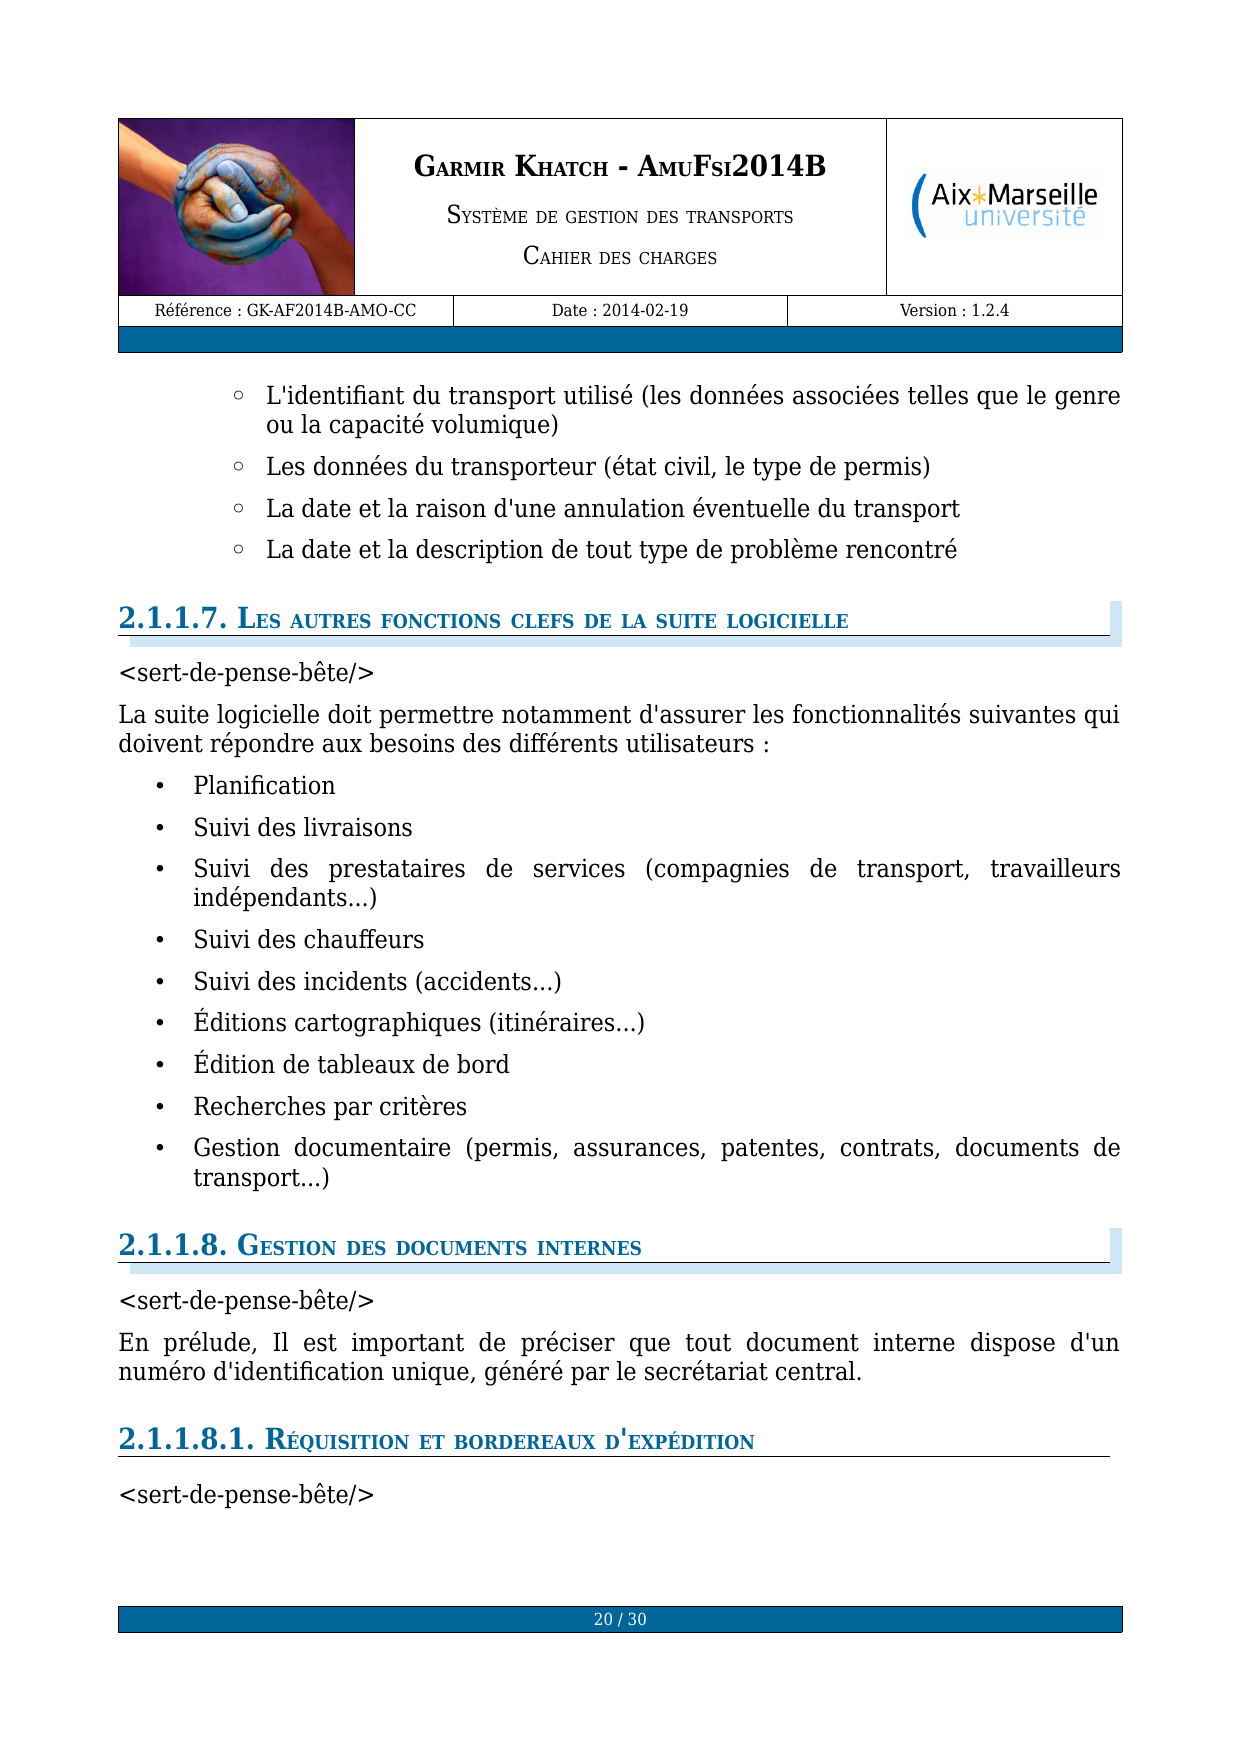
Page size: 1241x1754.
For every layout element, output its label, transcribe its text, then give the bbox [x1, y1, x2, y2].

list L'identifiant du transport utilisé (les données associées telles que le genre ou la capacité volumique) [228, 381, 1122, 439]
list Suivi des livraisons [156, 813, 1122, 842]
text En prélude, Il est important de préciser que tout document interne dispose d'un numéro d'identification unique, généré par le secrétariat central. [118, 1328, 1122, 1386]
subtitle Gestion des documents internes [118, 1228, 1110, 1262]
list Édition de tableaux de bord [156, 1050, 1122, 1079]
picture [887, 126, 1122, 288]
picture [119, 119, 354, 295]
text <sert-de-pense-bête/> [118, 659, 1122, 688]
list Gestion documentaire (permis, assurances, patentes, contrats, documents de transport...) [156, 1134, 1122, 1192]
subtitle Réquisition et bordereaux d'expédition [118, 1422, 1110, 1456]
subtitle Les autres fonctions clefs de la suite logicielle [118, 601, 1110, 635]
text La suite logicielle doit permettre notamment d'assurer les fonctionnalités suivantes qui doivent répondre aux besoins des différents utilisateurs : [118, 700, 1122, 759]
text <sert-de-pense-bête/> [118, 1286, 1122, 1315]
list Suivi des chauffeurs [156, 925, 1122, 954]
list La date et la raison d'une annulation éventuelle du transport [228, 494, 1122, 523]
list La date et la description de tout type de problème rencontré [228, 535, 1122, 564]
list Planification [156, 771, 1122, 800]
list Suivi des prestataires de services (compagnies de transport, travailleurs indépendants...) [156, 854, 1122, 913]
list Éditions cartographiques (itinéraires...) [156, 1009, 1122, 1038]
text <sert-de-pense-bête/> [118, 1480, 1122, 1509]
list Suivi des incidents (accidents...) [156, 967, 1122, 996]
list Les données du transporteur (état civil, le type de permis) [228, 452, 1122, 481]
list Recherches par critères [156, 1092, 1122, 1121]
